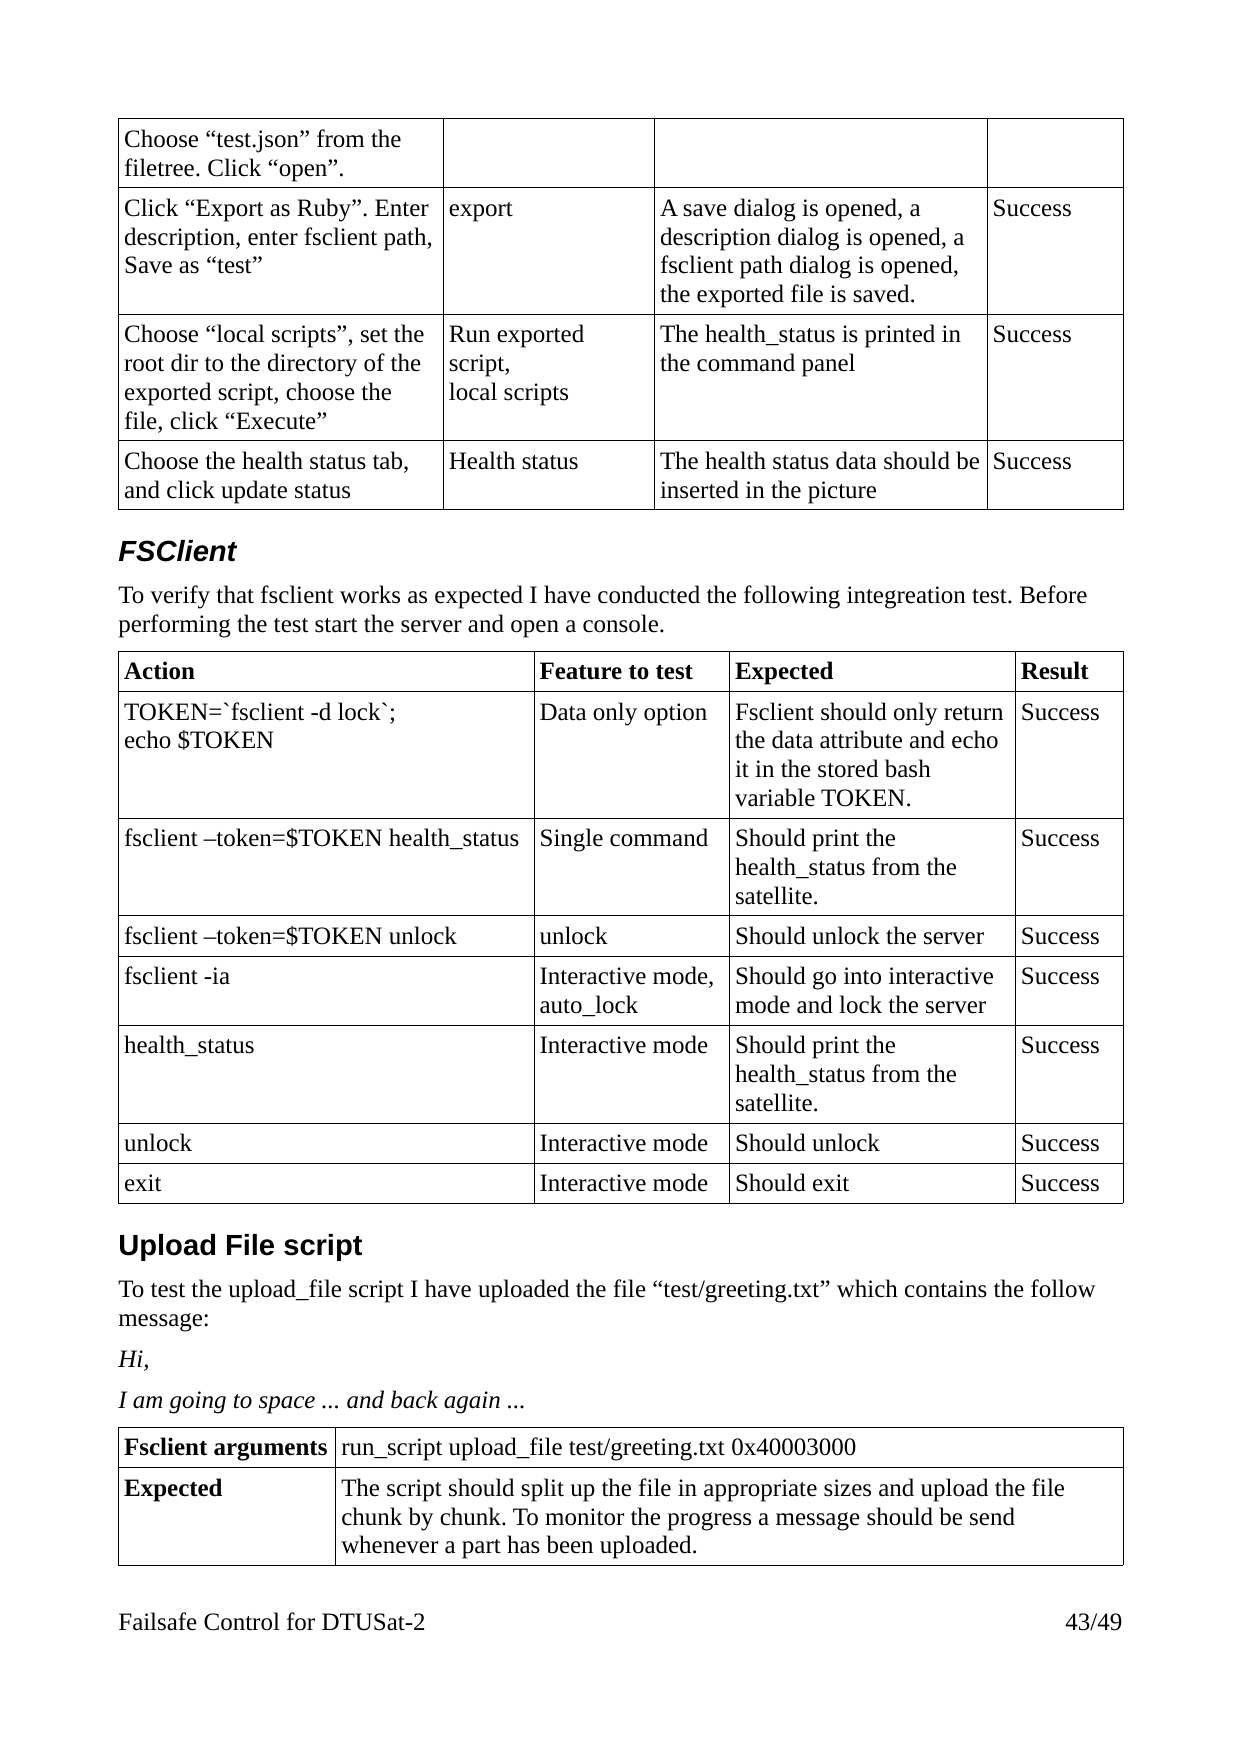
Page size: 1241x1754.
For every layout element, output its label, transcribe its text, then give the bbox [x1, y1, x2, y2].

table_cell Should print the health_status from the satellite. [730, 819, 1015, 915]
table_cell Success [1016, 692, 1123, 817]
table_cell Interactive mode, auto_lock [535, 957, 729, 1024]
table_cell Expected [119, 1468, 335, 1565]
table_header Result [1016, 652, 1123, 691]
table_cell [444, 119, 654, 187]
table_cell Single command [535, 819, 729, 915]
table_cell The health_status is printed in the command panel [655, 315, 987, 440]
table_cell Fsclient should only return the data attribute and echo it in the stored bash variable TOKEN. [730, 692, 1015, 817]
table_cell Success [988, 441, 1123, 509]
table_cell Interactive mode [535, 1026, 729, 1122]
table_cell health_status [119, 1026, 534, 1122]
table_cell Choose the health status tab, and click update status [119, 441, 443, 509]
table_cell [988, 119, 1123, 187]
table_cell unlock [535, 916, 729, 956]
table_header Action [119, 652, 534, 691]
table_cell Should exit [730, 1164, 1015, 1203]
table_cell Success [1016, 916, 1123, 956]
table_header run_script upload_file test/greeting.txt 0x40003000 [336, 1428, 1123, 1467]
table_cell Health status [444, 441, 654, 509]
table_cell Success [1016, 1124, 1123, 1163]
table_cell Success [988, 315, 1123, 440]
text I am going to space ... and back again ... [118, 1385, 1122, 1414]
text Hi, [118, 1344, 1122, 1373]
table_cell Choose “test.json” from the filetree. Click “open”. [119, 119, 443, 187]
table_cell Data only option [535, 692, 729, 817]
table_cell The health status data should be inserted in the picture [655, 441, 987, 509]
table_header Feature to test [535, 652, 729, 691]
table_cell Success [988, 188, 1123, 314]
subtitle FSClient [118, 534, 1122, 568]
table_cell Success [1016, 1164, 1123, 1203]
table_cell exit [119, 1164, 534, 1203]
table_cell Interactive mode [535, 1124, 729, 1163]
table_cell Success [1016, 819, 1123, 915]
table_header Fsclient arguments [119, 1428, 335, 1467]
table_header Expected [730, 652, 1015, 691]
table_cell unlock [119, 1124, 534, 1163]
table_cell Should print the health_status from the satellite. [730, 1026, 1015, 1122]
table_cell Should go into interactive mode and lock the server [730, 957, 1015, 1024]
table_cell Success [1016, 1026, 1123, 1122]
table_cell TOKEN=`fsclient -d lock`; echo $TOKEN [119, 692, 534, 817]
table_cell fsclient -ia [119, 957, 534, 1024]
table_cell fsclient –token=$TOKEN health_status [119, 819, 534, 915]
text To test the upload_file script I have uploaded the file “test/greeting.txt” which contains the follow message: [118, 1274, 1122, 1332]
table_cell Interactive mode [535, 1164, 729, 1203]
table_cell Choose “local scripts”, set the root dir to the directory of the exported script, choose the file, click “Execute” [119, 315, 443, 440]
table_cell Should unlock the server [730, 916, 1015, 956]
table_cell Success [1016, 957, 1123, 1024]
table_cell The script should split up the file in appropriate sizes and upload the file chunk by chunk. To monitor the progress a message should be send whenever a part has been uploaded. [336, 1468, 1123, 1565]
table_cell A save dialog is opened, a description dialog is opened, a fsclient path dialog is opened, the exported file is saved. [655, 188, 987, 314]
subtitle Upload File script [118, 1228, 1122, 1262]
table_cell Run exported script, local scripts [444, 315, 654, 440]
table_cell [655, 119, 987, 187]
table_cell Should unlock [730, 1124, 1015, 1163]
table_cell export [444, 188, 654, 314]
text To verify that fsclient works as expected I have conducted the following integreation test. Before performing the test start the server and open a console. [118, 581, 1122, 638]
table_cell fsclient –token=$TOKEN unlock [119, 916, 534, 956]
table_cell Click “Export as Ruby”. Enter description, enter fsclient path, Save as “test” [119, 188, 443, 314]
